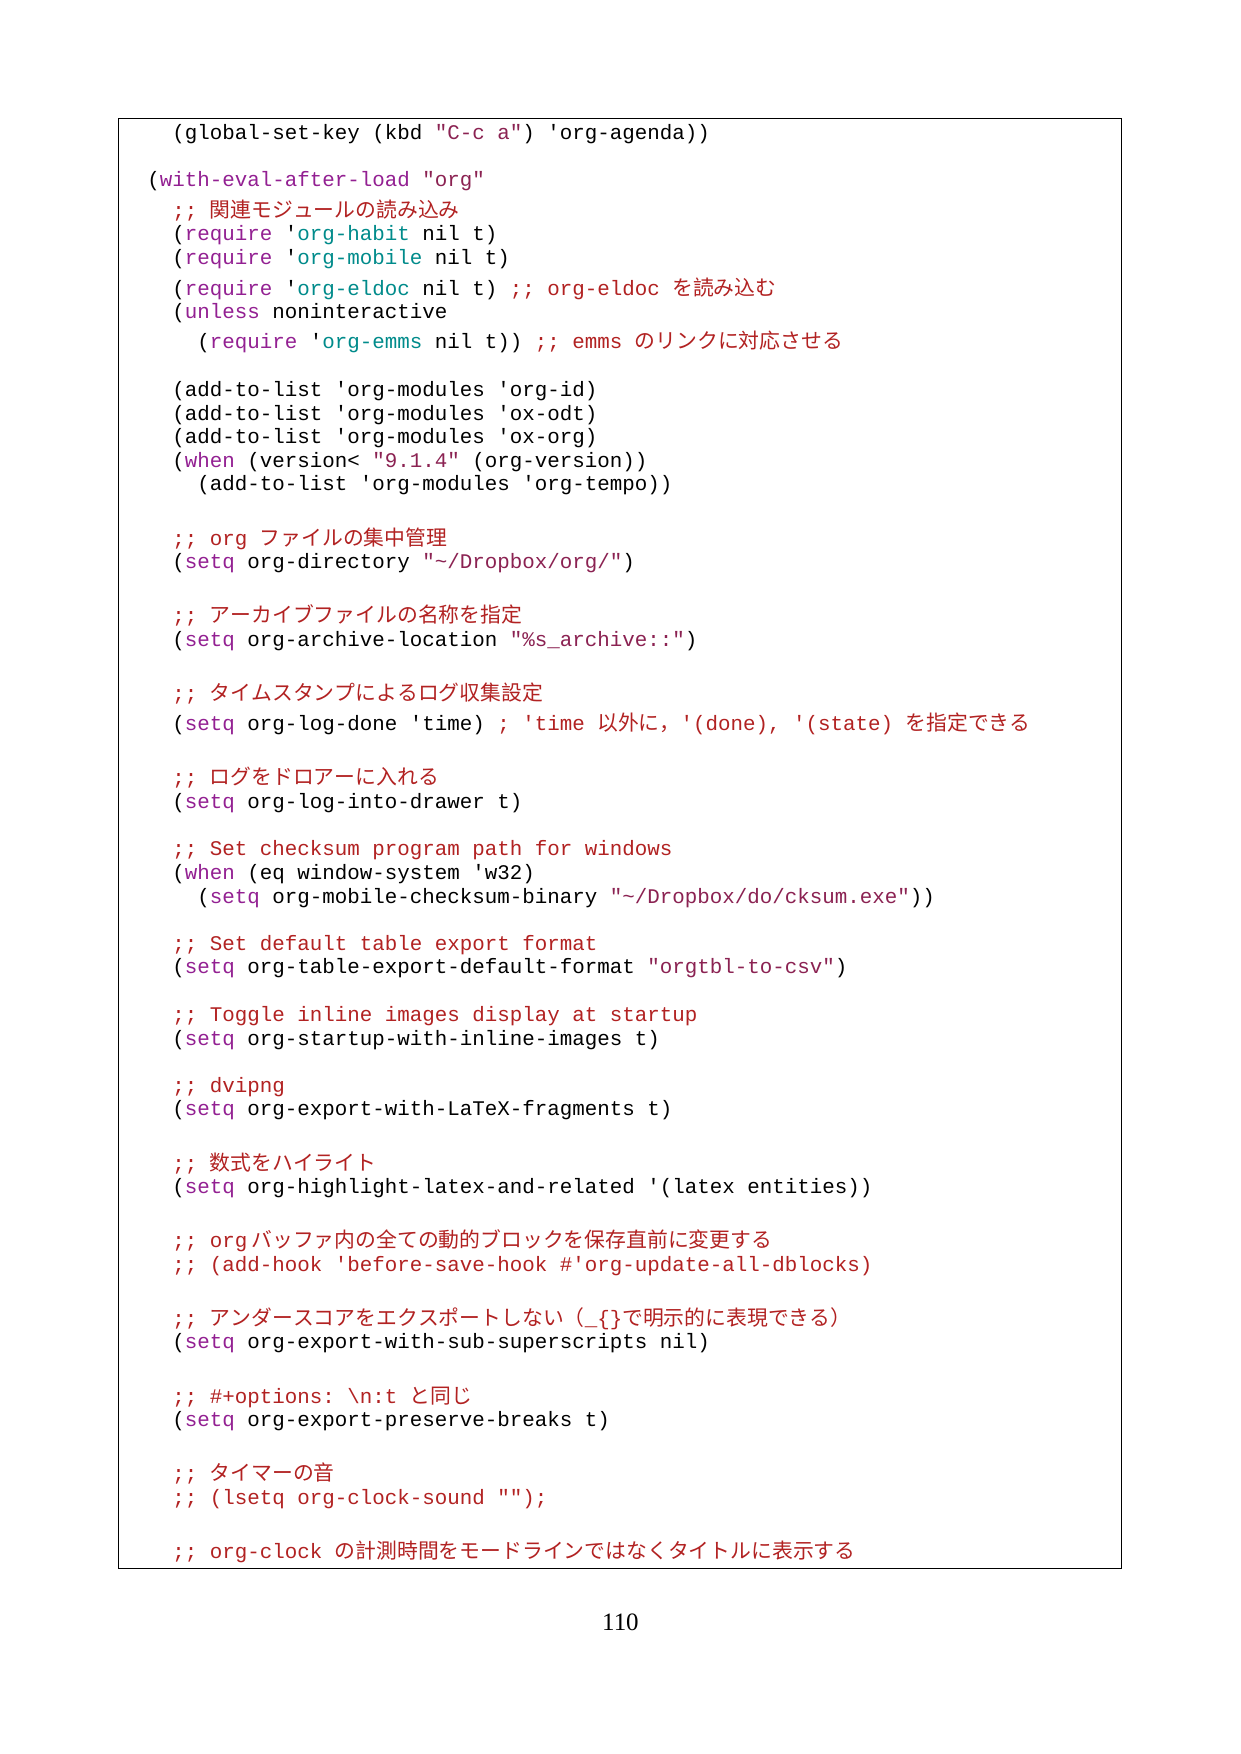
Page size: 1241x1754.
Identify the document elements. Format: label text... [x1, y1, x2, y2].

text (setq org-export-preserve-breaks t) [119, 1405, 1121, 1429]
text (unless noninteractive [119, 297, 1121, 321]
text ;; 関連モジュールの読み込み [119, 189, 1121, 219]
text ;; Set default table export format [119, 929, 1121, 953]
text (add-to-list 'org-modules 'org-tempo)) [119, 469, 1121, 493]
text ;; タイムスタンプによるログ収集設定 [119, 672, 1121, 703]
text ;; orgバッファ内の全ての動的ブロックを保存直前に変更する [119, 1219, 1121, 1250]
text (when (eq window-system 'w32) [119, 858, 1121, 882]
text ;; dvipng [119, 1071, 1121, 1094]
text (global-set-key (kbd "C-c a") 'org-agenda)) [119, 119, 1121, 142]
text (with-eval-after-load "org" [119, 165, 1121, 189]
text (setq org-highlight-latex-and-related '(latex entities)) [119, 1172, 1121, 1196]
text (add-to-list 'org-modules 'org-id) [119, 375, 1121, 398]
text ;; (add-hook 'before-save-hook #'org-update-all-dblocks) [119, 1250, 1121, 1273]
text ;; #+options: \n:t と同じ [119, 1375, 1121, 1405]
text ;; Toggle inline images display at startup [119, 1000, 1121, 1023]
text (when (version< "9.1.4" (org-version)) [119, 446, 1121, 469]
text ;; org ファイルの集中管理 [119, 517, 1121, 547]
text ;; org-clock の計測時間をモードラインではなくタイトルに表示する [119, 1530, 1121, 1568]
text (setq org-directory "~/Dropbox/org/") [119, 547, 1121, 571]
text (setq org-export-with-LaTeX-fragments t) [119, 1094, 1121, 1118]
text (setq org-export-with-sub-superscripts nil) [119, 1328, 1121, 1351]
text ;; ログをドロアーに入れる [119, 757, 1121, 787]
text (add-to-list 'org-modules 'ox-odt) [119, 398, 1121, 422]
text (add-to-list 'org-modules 'ox-org) [119, 422, 1121, 446]
text (setq org-log-into-drawer t) [119, 787, 1121, 811]
text ;; アンダースコアをエクスポートしない（_{}で明示的に表現できる） [119, 1297, 1121, 1328]
text ;; アーカイブファイルの名称を指定 [119, 594, 1121, 625]
text (setq org-table-export-default-format "orgtbl-to-csv") [119, 953, 1121, 976]
text (setq org-archive-location "%s_archive::") [119, 625, 1121, 648]
text ;; (lsetq org-clock-sound ""); [119, 1483, 1121, 1507]
text (require 'org-emms nil t)) ;; emms のリンクに対応させる [119, 321, 1121, 351]
text (require 'org-habit nil t) [119, 219, 1121, 243]
text (setq org-mobile-checksum-binary "~/Dropbox/do/cksum.exe")) [119, 882, 1121, 905]
text ;; 数式をハイライト [119, 1142, 1121, 1172]
text (setq org-startup-with-inline-images t) [119, 1023, 1121, 1047]
text (setq org-log-done 'time) ; 'time 以外に，'(done), '(state) を指定できる [119, 703, 1121, 733]
text ;; タイマーの音 [119, 1453, 1121, 1483]
text (require 'org-mobile nil t) [119, 243, 1121, 267]
text ;; Set checksum program path for windows [119, 834, 1121, 858]
text (require 'org-eldoc nil t) ;; org-eldoc を読み込む [119, 267, 1121, 297]
